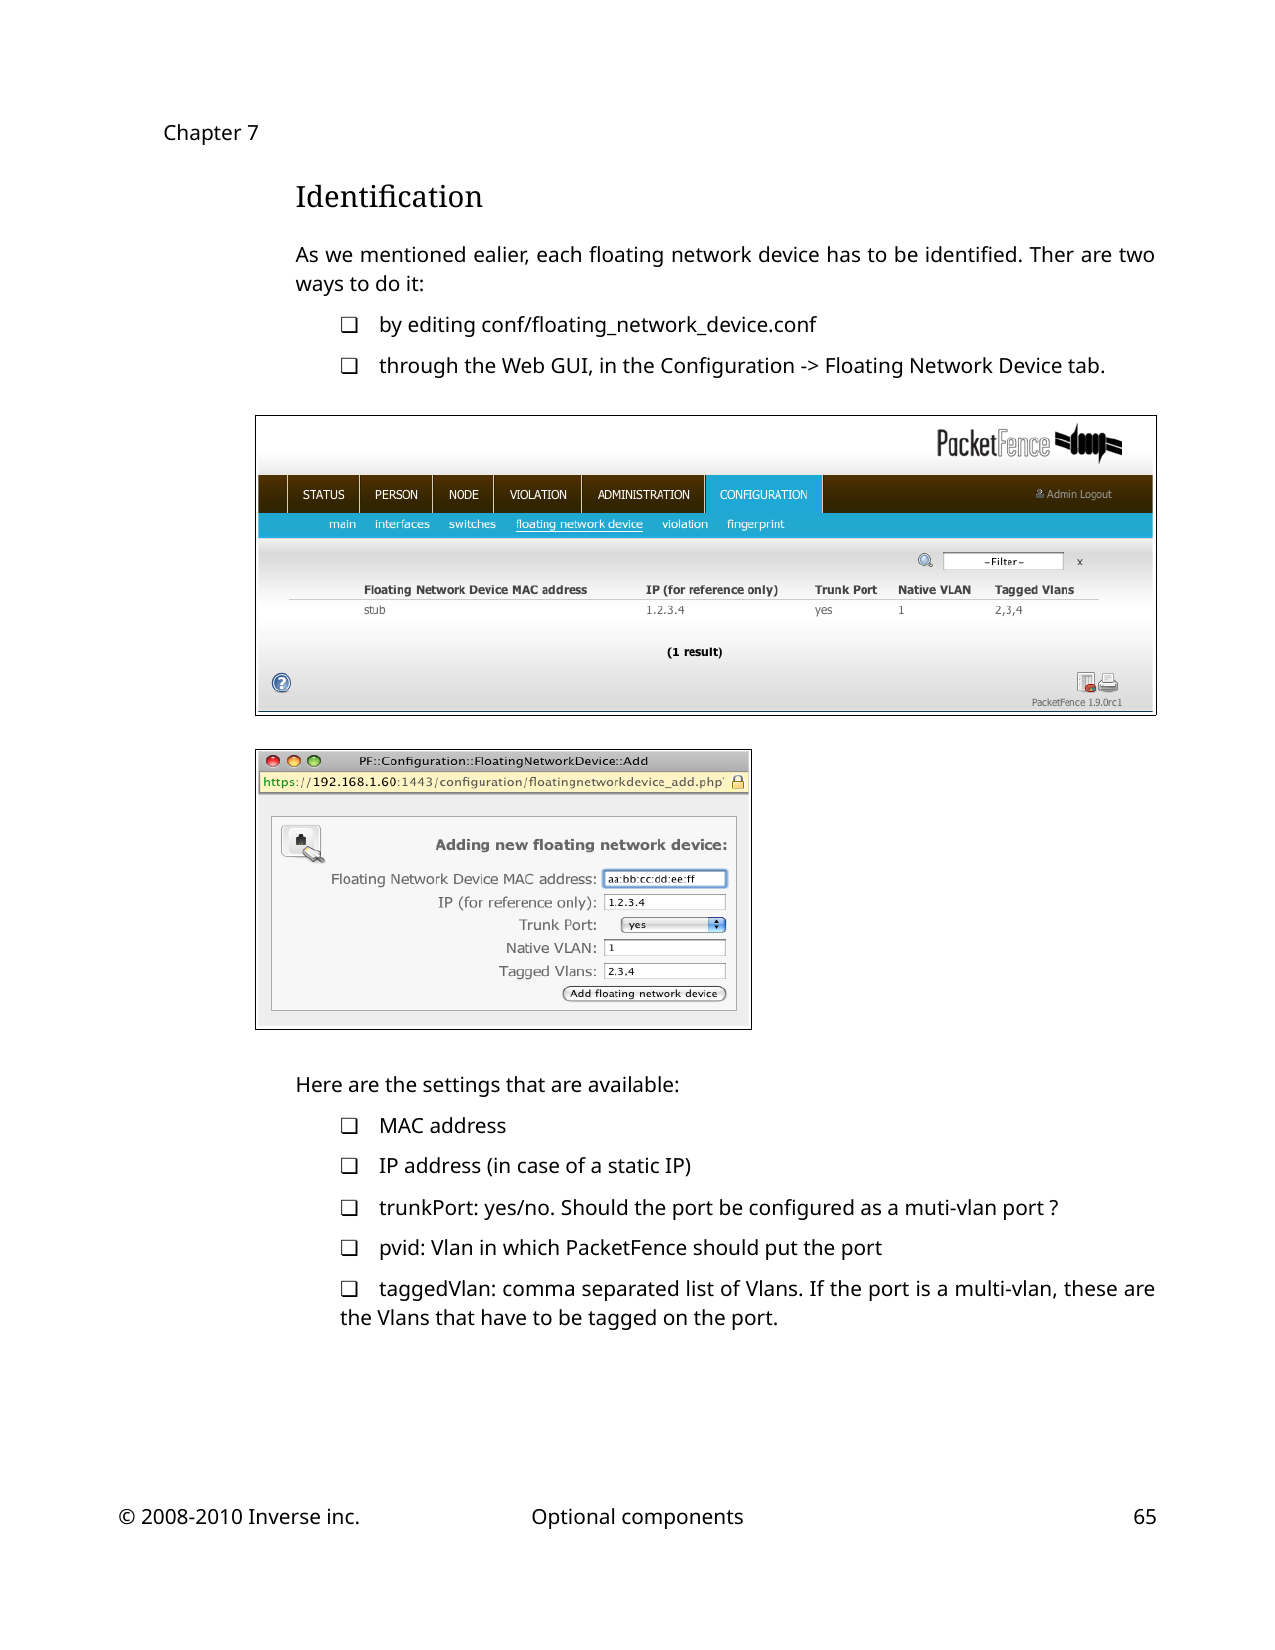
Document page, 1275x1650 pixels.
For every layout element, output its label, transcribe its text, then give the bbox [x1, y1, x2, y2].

picture [258, 418, 1153, 712]
picture [258, 751, 749, 1026]
list ❏ trunkPort: yes/no. Should the port be configured as a muti-vlan port ? [340, 1193, 1157, 1221]
list ❏ IP address (in case of a static IP) [340, 1152, 1157, 1180]
text Here are the settings that are available: [295, 1070, 1157, 1098]
list ❏ MAC address [340, 1111, 1157, 1139]
list ❏ pvid: Vlan in which PacketFence should put the port [340, 1233, 1157, 1262]
text As we mentioned ealier, each floating network device has to be identified. Ther are two ways to do it: [295, 241, 1157, 297]
list ❏ through the Web GUI, in the Configuration -> Floating Network Device tab. [340, 351, 1157, 379]
list ❏ taggedVlan: comma separated list of Vlans. If the port is a multi-vlan, these are the Vlans that have to be tagged on the port. [340, 1274, 1157, 1331]
list ❏ by editing conf/floating_network_device.conf [340, 310, 1157, 338]
subtitle Identification [295, 176, 1157, 216]
